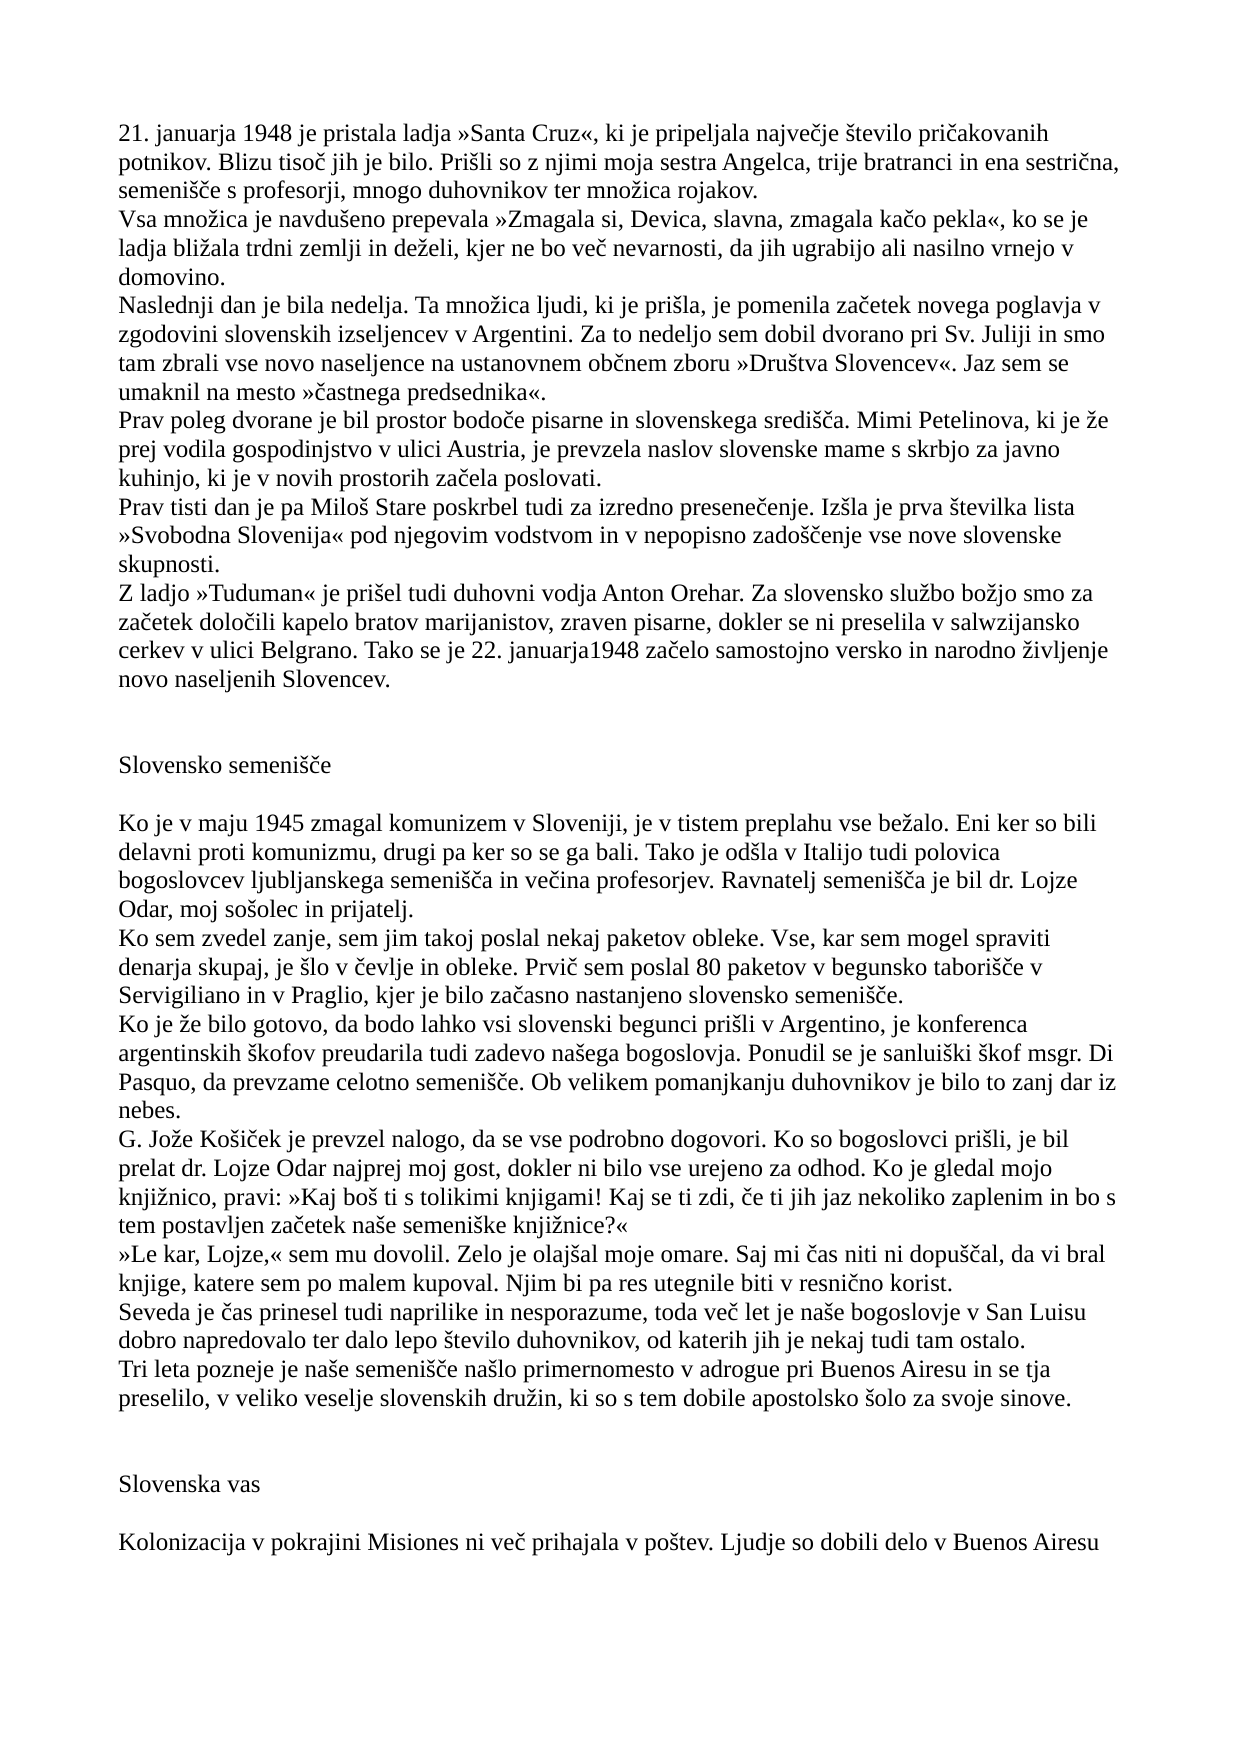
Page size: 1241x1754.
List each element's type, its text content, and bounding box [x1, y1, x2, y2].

text Ko je že bilo gotovo, da bodo lahko vsi slovenski begunci prišli v Argentino, je konferenca argentinskih škofov preudarila tudi zadevo našega bogoslovja. Ponudil se je sanluiški škof msgr. Di Pasquo, da prevzame celotno semenišče. Ob velikem pomanjkanju duhovnikov je bilo to zanj dar iz nebes. [118, 1009, 1122, 1124]
text 21. januarja 1948 je pristala ladja »Santa Cruz«, ki je pripeljala največje število pričakovanih potnikov. Blizu tisoč jih je bilo. Prišli so z njimi moja sestra Angelca, trije bratranci in ena sestrična, semenišče s profesorji, mnogo duhovnikov ter množica rojakov. [118, 118, 1122, 204]
text Vsa množica je navdušeno prepevala »Zmagala si, Devica, slavna, zmagala kačo pekla«, ko se je ladja bližala trdni zemlji in deželi, kjer ne bo več nevarnosti, da jih ugrabijo ali nasilno vrnejo v domovino. [118, 204, 1122, 291]
text Ko je v maju 1945 zmagal komunizem v Sloveniji, je v tistem preplahu vse bežalo. Eni ker so bili delavni proti komunizmu, drugi pa ker so se ga bali. Tako je odšla v Italijo tudi polovica bogoslovcev ljubljanskega semenišča in večina profesorjev. Ravnatelj semenišča je bil dr. Lojze Odar, moj sošolec in prijatelj. [118, 808, 1122, 923]
text Tri leta pozneje je naše semenišče našlo primernomesto v adrogue pri Buenos Airesu in se tja preselilo, v veliko veselje slovenskih družin, ki so s tem dobile apostolsko šolo za svoje sinove. [118, 1354, 1122, 1412]
text Ko sem zvedel zanje, sem jim takoj poslal nekaj paketov obleke. Vse, kar sem mogel spraviti denarja skupaj, je šlo v čevlje in obleke. Prvič sem poslal 80 paketov v begunsko taborišče v Servigiliano in v Praglio, kjer je bilo začasno nastanjeno slovensko semenišče. [118, 923, 1122, 1009]
text G. Jože Košiček je prevzel nalogo, da se vse podrobno dogovori. Ko so bogoslovci prišli, je bil prelat dr. Lojze Odar najprej moj gost, dokler ni bilo vse urejeno za odhod. Ko je gledal mojo knjižnico, pravi: »Kaj boš ti s tolikimi knjigami! Kaj se ti zdi, če ti jih jaz nekoliko zaplenim in bo s tem postavljen začetek naše semeniške knjižnice?« [118, 1124, 1122, 1239]
text »Le kar, Lojze,« sem mu dovolil. Zelo je olajšal moje omare. Saj mi čas niti ni dopuščal, da vi bral knjige, katere sem po malem kupoval. Njim bi pa res utegnile biti v resnično korist. [118, 1239, 1122, 1297]
text Prav poleg dvorane je bil prostor bodoče pisarne in slovenskega središča. Mimi Petelinova, ki je že prej vodila gospodinjstvo v ulici Austria, je prevzela naslov slovenske mame s skrbjo za javno kuhinjo, ki je v novih prostorih začela poslovati. [118, 406, 1122, 492]
text Kolonizacija v pokrajini Misiones ni več prihajala v poštev. Ljudje so dobili delo v Buenos Airesu [118, 1527, 1122, 1556]
text Naslednji dan je bila nedelja. Ta množica ljudi, ki je prišla, je pomenila začetek novega poglavja v zgodovini slovenskih izseljencev v Argentini. Za to nedeljo sem dobil dvorano pri Sv. Juliji in smo tam zbrali vse novo naseljence na ustanovnem občnem zboru »Društva Slovencev«. Jaz sem se umaknil na mesto »častnega predsednika«. [118, 291, 1122, 406]
text Prav tisti dan je pa Miloš Stare poskrbel tudi za izredno presenečenje. Izšla je prva številka lista »Svobodna Slovenija« pod njegovim vodstvom in v nepopisno zadoščenje vse nove slovenske skupnosti. [118, 492, 1122, 578]
text Slovenska vas [118, 1469, 1122, 1498]
text Seveda je čas prinesel tudi naprilike in nesporazume, toda več let je naše bogoslovje v San Luisu dobro napredovalo ter dalo lepo število duhovnikov, od katerih jih je nekaj tudi tam ostalo. [118, 1297, 1122, 1354]
text Slovensko semenišče [118, 751, 1122, 779]
text Z ladjo »Tuduman« je prišel tudi duhovni vodja Anton Orehar. Za slovensko službo božjo smo za začetek določili kapelo bratov marijanistov, zraven pisarne, dokler se ni preselila v salwzijansko cerkev v ulici Belgrano. Tako se je 22. januarja1948 začelo samostojno versko in narodno življenje novo naseljenih Slovencev. [118, 578, 1122, 693]
